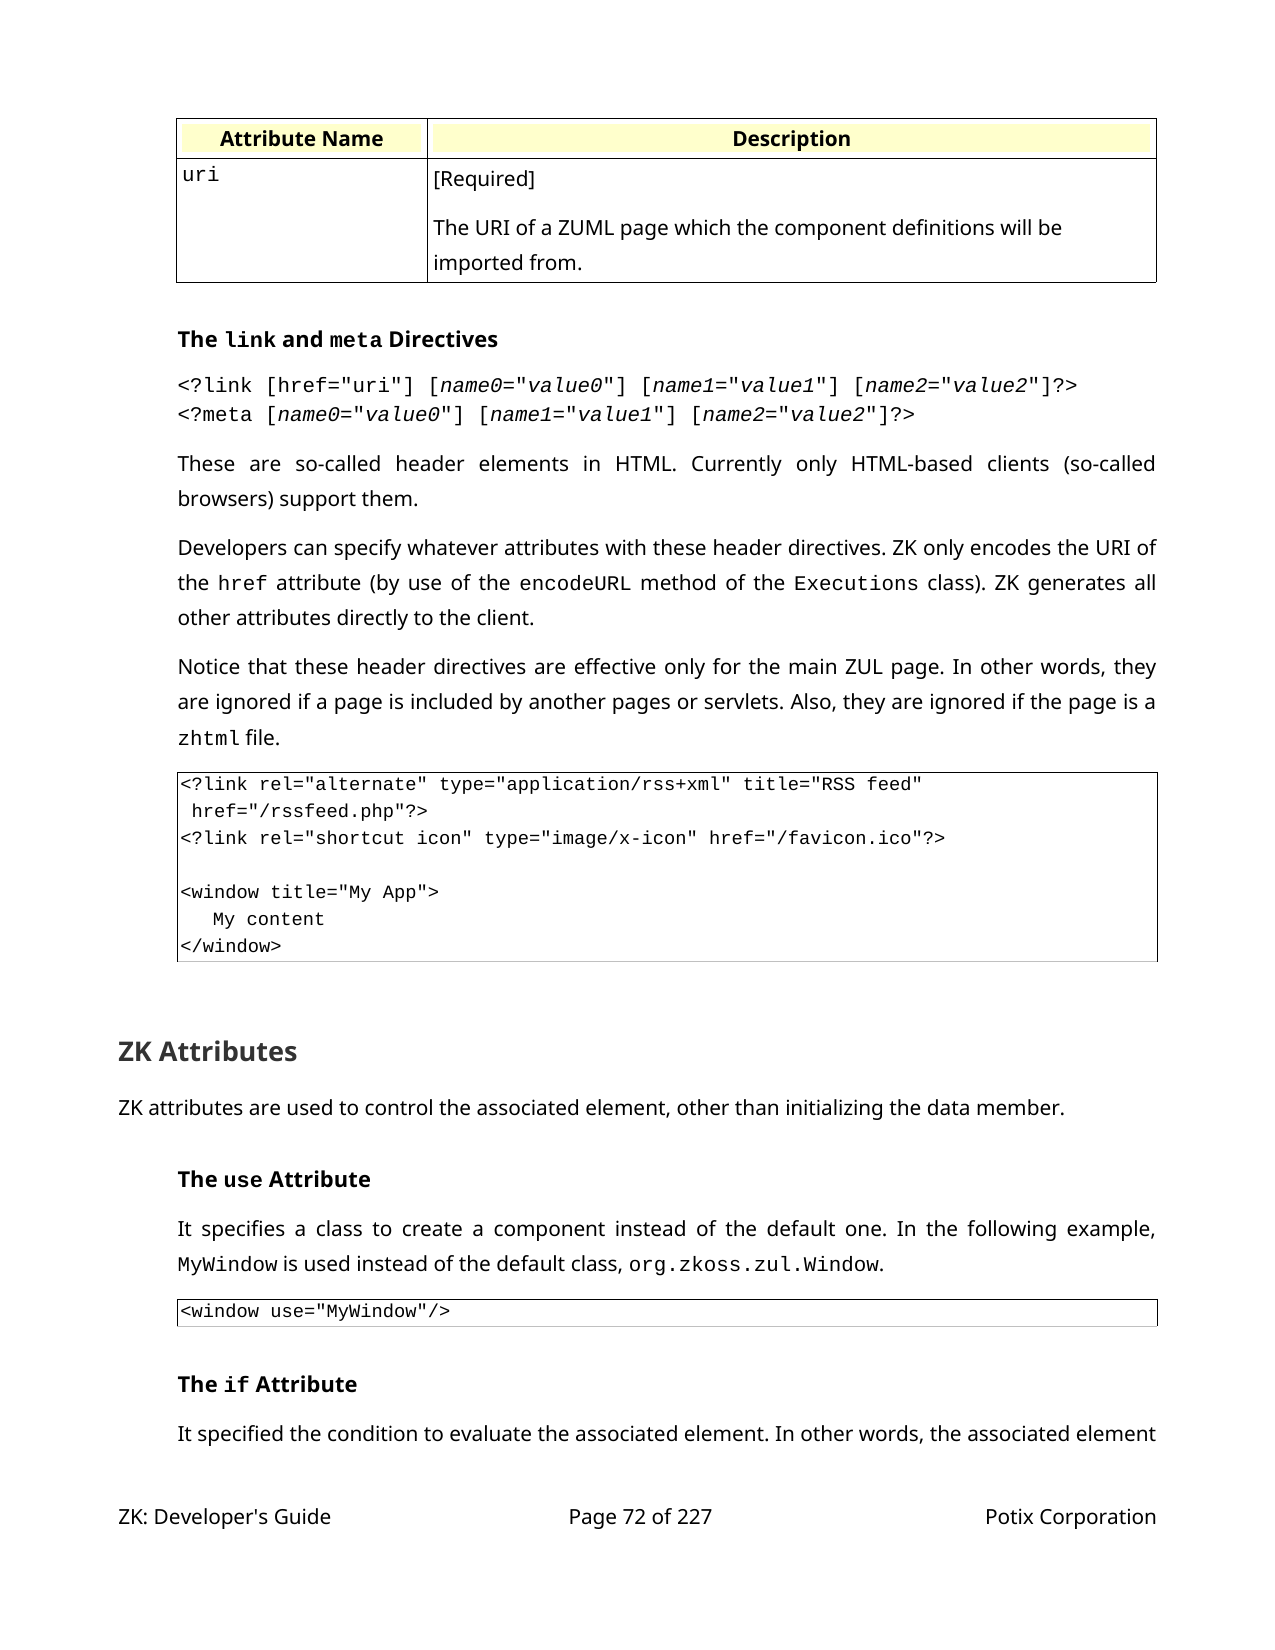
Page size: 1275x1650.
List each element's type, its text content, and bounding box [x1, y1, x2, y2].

subtitle The if Attribute [177, 1368, 1157, 1399]
table_header Attribute Name [177, 119, 427, 158]
text <window title="My App"> [178, 880, 1157, 904]
text href="/rssfeed.php"?> <?link rel="shortcut icon" type="image/x-icon" href="/favicon.ico"?> [178, 799, 1157, 850]
table_cell [Required] The URI of a ZUML page which the component definitions will be imported from. [428, 159, 1156, 282]
text </window> [178, 934, 1157, 961]
text <?link rel="alternate" type="application/rss+xml" title="RSS feed" [178, 773, 1157, 796]
text It specifies a class to create a component instead of the default one. In the following example, MyWindow is used instead of the default class, org.zkoss.zul.Window. [177, 1214, 1157, 1278]
subtitle ZK Attributes [118, 1032, 1157, 1069]
table_cell uri [177, 159, 427, 282]
text Notice that these header directives are effective only for the main ZUL page. In other words, they are ignored if a page is included by another pages or servlets. Also, they are ignored if the page is a zhtml file. [177, 652, 1157, 751]
text These are so-called header elements in HTML. Currently only HTML-based clients (so-called browsers) support them. [177, 449, 1157, 512]
table_header Description [428, 119, 1156, 158]
subtitle The link and meta Directives [177, 324, 1157, 354]
text <?link [href="uri"] [name0="value0"] [name1="value1"] [name2="value2"]?> <?meta [name0="value0"] [name1="value1"] [name2="value2"]?> [177, 375, 1157, 428]
subtitle The use Attribute [177, 1164, 1157, 1194]
text It specified the condition to evaluate the associated element. In other words, the associated element [177, 1419, 1157, 1447]
text <window use="MyWindow"/> [178, 1300, 1157, 1326]
text Developers can specify whatever attributes with these header directives. ZK only encodes the URI of the href attribute (by use of the encodeURL method of the Executions class). ZK generates all other attributes directly to the client. [177, 533, 1157, 632]
text ZK attributes are used to control the associated element, other than initializing the data member. [118, 1093, 1157, 1121]
text My content [178, 907, 1157, 931]
